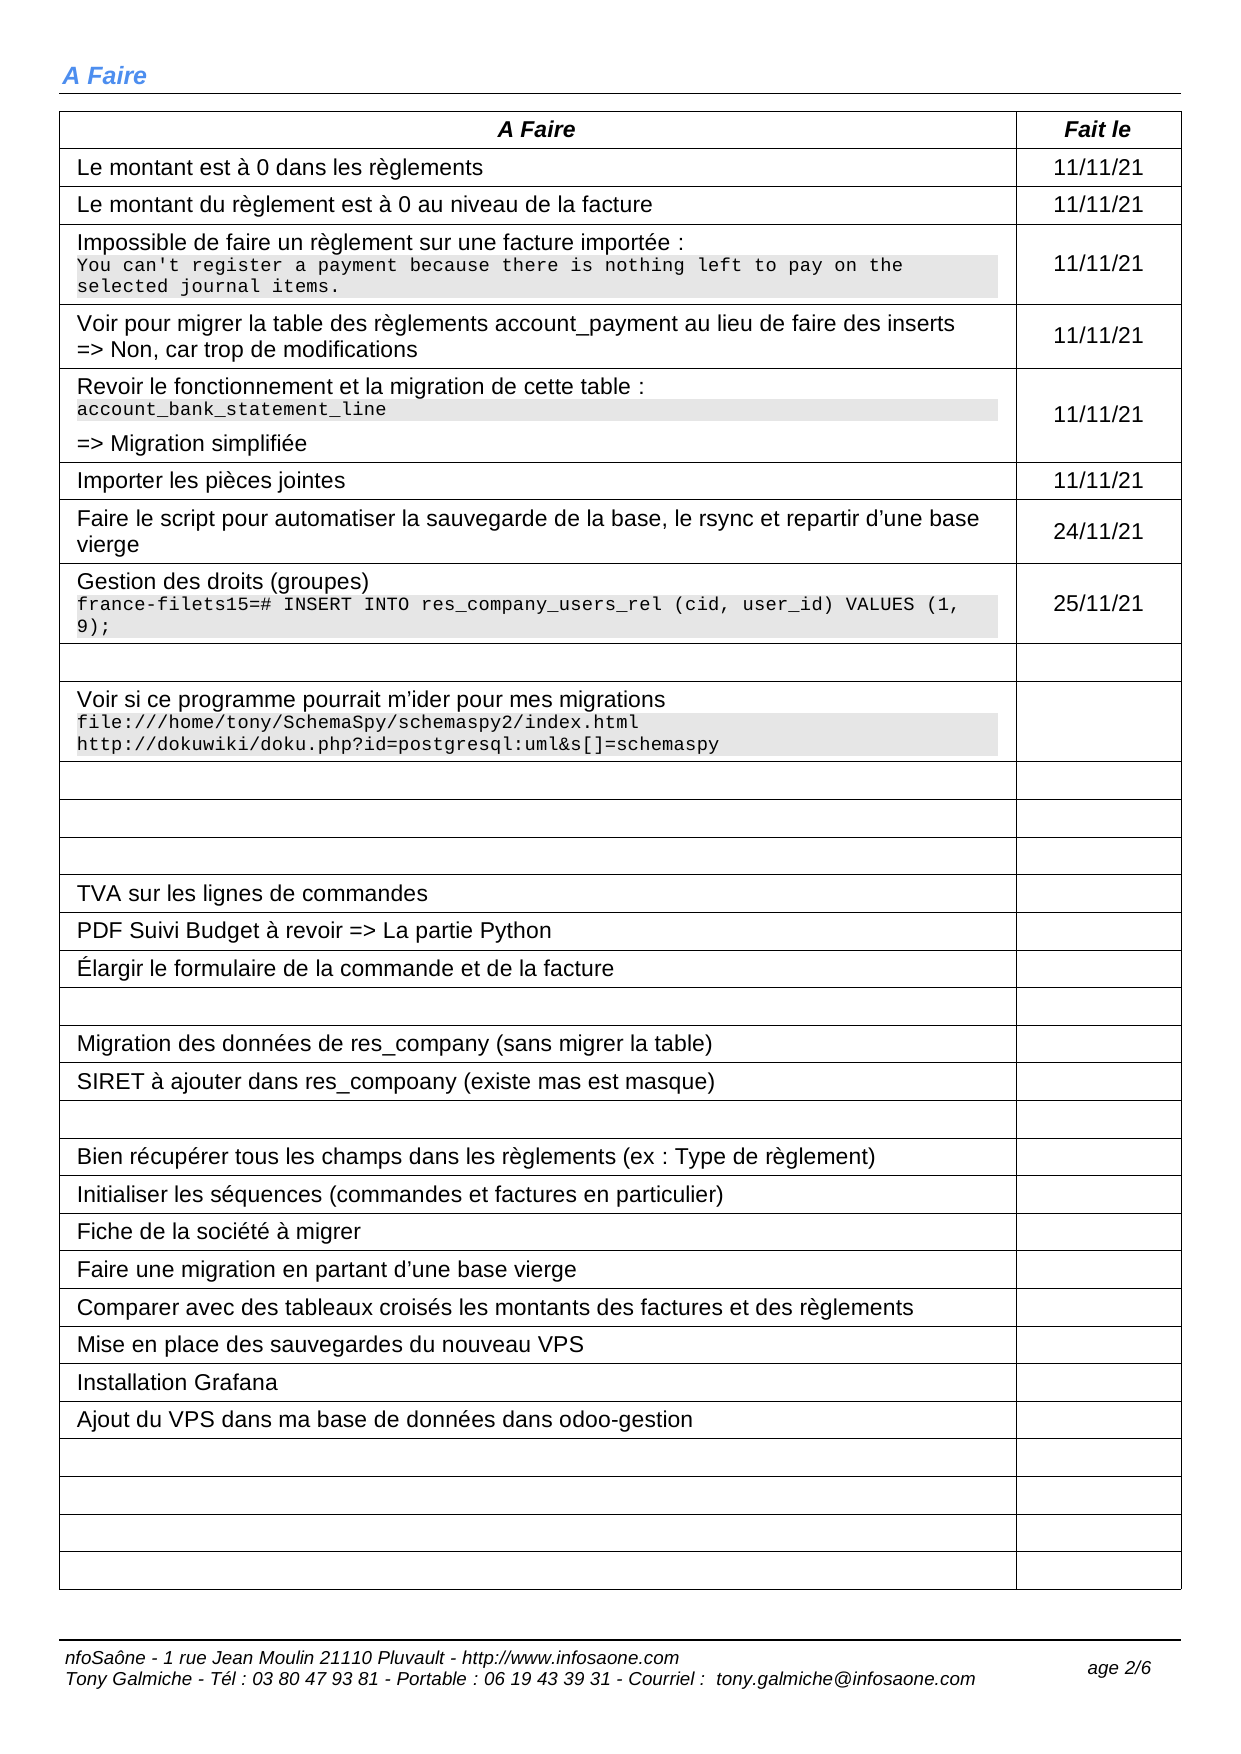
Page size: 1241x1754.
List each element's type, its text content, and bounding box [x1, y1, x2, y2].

table_cell Migration des données de res_company (sans migrer la table) [60, 1026, 1016, 1062]
table_cell 11/11/21 [1017, 187, 1181, 224]
table_cell Bien récupérer tous les champs dans les règlements (ex : Type de règlement) [60, 1139, 1016, 1175]
table_cell [1017, 800, 1181, 837]
table_cell Impossible de faire un règlement sur une facture importée : You can't register a payment because there is nothing left to pay on the selected journal items. [60, 225, 1016, 304]
table_cell [60, 1515, 1016, 1551]
table_cell Le montant du règlement est à 0 au niveau de la facture [60, 187, 1016, 224]
table_cell SIRET à ajouter dans res_compoany (existe mas est masque) [60, 1063, 1016, 1100]
table_cell [1017, 1063, 1181, 1100]
table_cell PDF Suivi Budget à revoir => La partie Python [60, 913, 1016, 950]
table_cell 24/11/21 [1017, 500, 1181, 563]
table_cell [1017, 1176, 1181, 1213]
table_cell [1017, 1214, 1181, 1250]
table_cell 11/11/21 [1017, 463, 1181, 499]
table_cell [1017, 1101, 1181, 1138]
table_cell [60, 988, 1016, 1025]
table_cell [1017, 988, 1181, 1025]
table_cell [1017, 762, 1181, 799]
table_cell [1017, 682, 1181, 761]
table_cell Voir si ce programme pourrait m’ider pour mes migrations file:///home/tony/SchemaSpy/schemaspy2/index.html http://dokuwiki/doku.php?id=postgresql:uml&s[]=schemaspy [60, 682, 1016, 761]
table_cell [60, 800, 1016, 837]
table_cell 11/11/21 [1017, 369, 1181, 462]
table_cell [60, 1101, 1016, 1138]
table_cell 11/11/21 [1017, 305, 1181, 368]
table_cell [60, 1552, 1016, 1589]
table_cell Mise en place des sauvegardes du nouveau VPS [60, 1327, 1016, 1363]
table_cell Gestion des droits (groupes) france-filets15=# INSERT INTO res_company_users_rel (cid, user_id) VALUES (1, 9); [60, 564, 1016, 643]
table_cell 25/11/21 [1017, 564, 1181, 643]
table_cell Le montant est à 0 dans les règlements [60, 149, 1016, 186]
table_cell [1017, 875, 1181, 912]
table_cell [1017, 838, 1181, 874]
table_cell [1017, 951, 1181, 987]
table_cell Voir pour migrer la table des règlements account_payment au lieu de faire des inserts => Non, car trop de modifications [60, 305, 1016, 368]
table_cell [1017, 913, 1181, 950]
table_cell [1017, 1477, 1181, 1514]
table_cell Faire le script pour automatiser la sauvegarde de la base, le rsync et repartir d’une base vierge [60, 500, 1016, 563]
table_cell Élargir le formulaire de la commande et de la facture [60, 951, 1016, 987]
table_cell [1017, 644, 1181, 681]
table_cell [1017, 1289, 1181, 1326]
table_header A Faire [60, 112, 1016, 148]
table_cell 11/11/21 [1017, 149, 1181, 186]
table_cell [1017, 1139, 1181, 1175]
table_cell [1017, 1026, 1181, 1062]
table_cell Installation Grafana [60, 1364, 1016, 1401]
table_cell Comparer avec des tableaux croisés les montants des factures et des règlements [60, 1289, 1016, 1326]
table_cell [1017, 1364, 1181, 1401]
table_cell [1017, 1439, 1181, 1476]
table_cell [60, 838, 1016, 874]
table_cell Initialiser les séquences (commandes et factures en particulier) [60, 1176, 1016, 1213]
table_cell Revoir le fonctionnement et la migration de cette table : account_bank_statement_line => Migration simplifiée [60, 369, 1016, 462]
table_cell [60, 1477, 1016, 1514]
table_cell Importer les pièces jointes [60, 463, 1016, 499]
table_cell Faire une migration en partant d’une base vierge [60, 1251, 1016, 1288]
table_cell [60, 644, 1016, 681]
table_cell [1017, 1402, 1181, 1438]
table_cell [60, 1439, 1016, 1476]
table_cell [1017, 1251, 1181, 1288]
table_cell [1017, 1327, 1181, 1363]
table_cell Fiche de la société à migrer [60, 1214, 1016, 1250]
subtitle A Faire [59, 59, 1181, 93]
table_cell [1017, 1515, 1181, 1551]
table_header Fait le [1017, 112, 1181, 148]
table_cell [60, 762, 1016, 799]
table_cell Ajout du VPS dans ma base de données dans odoo-gestion [60, 1402, 1016, 1438]
table_cell TVA sur les lignes de commandes [60, 875, 1016, 912]
table_cell 11/11/21 [1017, 225, 1181, 304]
table_cell [1017, 1552, 1181, 1589]
